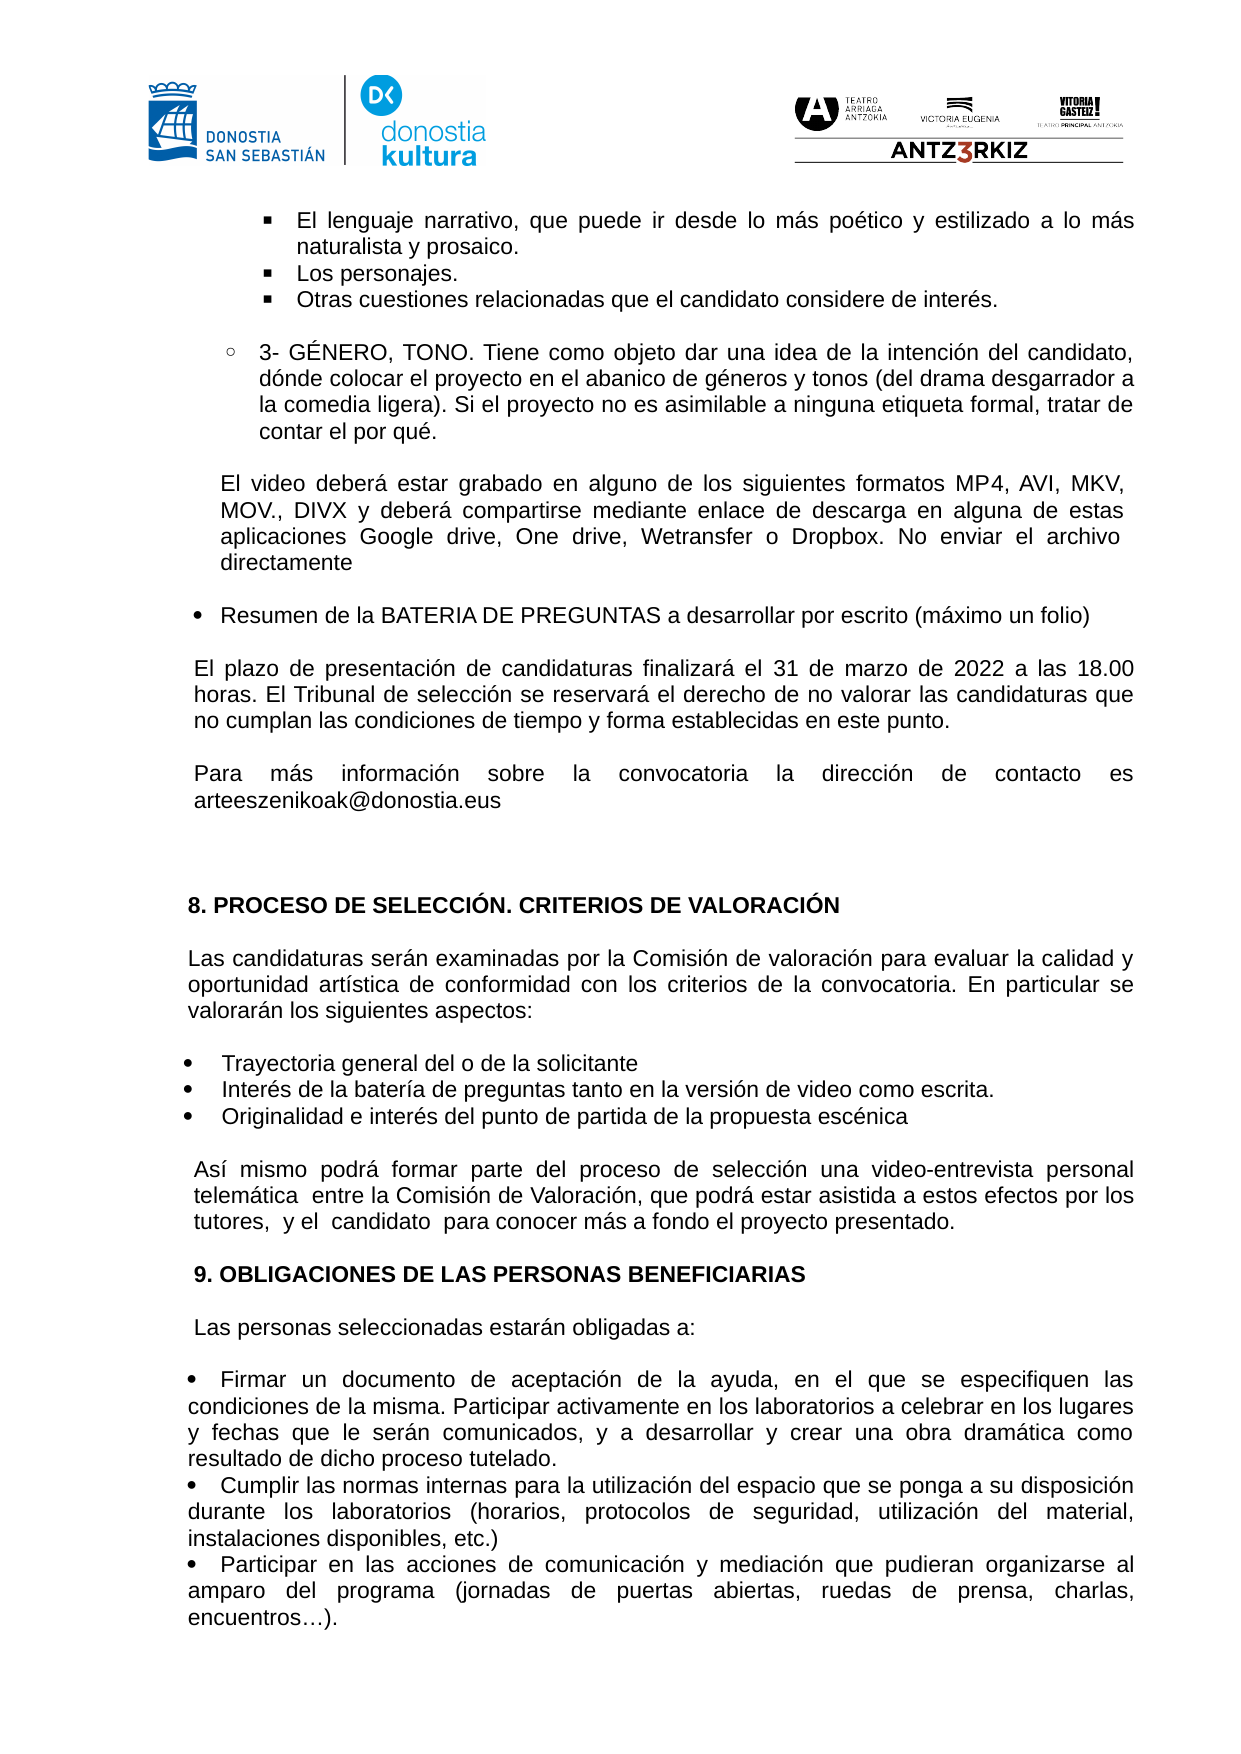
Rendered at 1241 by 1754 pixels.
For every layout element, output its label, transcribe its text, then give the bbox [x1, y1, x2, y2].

list Resumen de la BATERIA DE PREGUNTAS a desarrollar por escrito (máximo un folio) [194, 602, 1135, 628]
list El lenguaje narrativo, que puede ir desde lo más poético y estilizado a lo más naturalista y prosaico. [259, 207, 1135, 259]
picture [148, 75, 486, 166]
text Las personas seleccionadas estarán obligadas a: [194, 1314, 1135, 1340]
text El plazo de presentación de candidaturas finalizará el 31 de marzo de 2022 a las 18.00 horas. El Tribunal de selección se reservará el derecho de no valorar las candidaturas que no cumplan las condiciones de tiempo y forma establecidas en este punto. [194, 655, 1135, 734]
list Cumplir las normas internas para la utilización del espacio que se ponga a su disposición durante los laboratorios (horarios, protocolos de seguridad, utilización del material, instalaciones disponibles, etc.) [188, 1472, 1135, 1551]
picture [386, 87, 392, 103]
picture [784, 86, 1134, 177]
text Para más información sobre la convocatoria la dirección de contacto es arteeszenikoak@donostia.eus [194, 760, 1135, 813]
list Trayectoria general del o de la solicitante [184, 1050, 1135, 1076]
list Firmar un documento de aceptación de la ayuda, en el que se especifiquen las condiciones de la misma. Participar activamente en los laboratorios a celebrar en los lugares y fechas que le serán comunicados, y a desarrollar y crear una obra dramática como resultado de dicho proceso tutelado. [188, 1366, 1135, 1472]
list Participar en las acciones de comunicación y mediación que pudieran organizarse al amparo del programa (jornadas de puertas abiertas, ruedas de prensa, charlas, encuentros…). [188, 1551, 1135, 1630]
text Así mismo podrá formar parte del proceso de selección una video-entrevista personal telemática entre la Comisión de Valoración, que podrá estar asistida a estos efectos por los tutores, y el candidato para conocer más a fondo el proyecto presentado. [194, 1156, 1135, 1234]
list Otras cuestiones relacionadas que el candidato considere de interés. [259, 286, 1135, 312]
text 8. PROCESO DE SELECCIÓN. CRITERIOS DE VALORACIÓN [188, 892, 1135, 918]
text El video deberá estar grabado en alguno de los siguientes formatos MP4, AVI, MKV, MOV., DIVX y deberá compartirse mediante enlace de descarga en alguna de estas aplicaciones Google drive, One drive, Wetransfer o Dropbox. No enviar el archivo directamente [146, 470, 1135, 576]
picture [370, 87, 382, 103]
list Originalidad e interés del punto de partida de la propuesta escénica [184, 1103, 1135, 1129]
list 3- GÉNERO, TONO. Tiene como objeto dar una idea de la intención del candidato, dónde colocar el proyecto en el abanico de géneros y tonos (del drama desgarrador a la comedia ligera). Si el proyecto no es asimilable a ninguna etiqueta formal, tratar de contar el por qué. [221, 338, 1135, 444]
text Las candidaturas serán examinadas por la Comisión de valoración para evaluar la calidad y oportunidad artística de conformidad con los criterios de la convocatoria. En particular se valorarán los siguientes aspectos: [188, 945, 1135, 1024]
list Interés de la batería de preguntas tanto en la versión de video como escrita. [184, 1076, 1135, 1103]
text 9. OBLIGACIONES DE LAS PERSONAS BENEFICIARIAS [194, 1261, 1135, 1287]
list Los personajes. [259, 259, 1135, 286]
